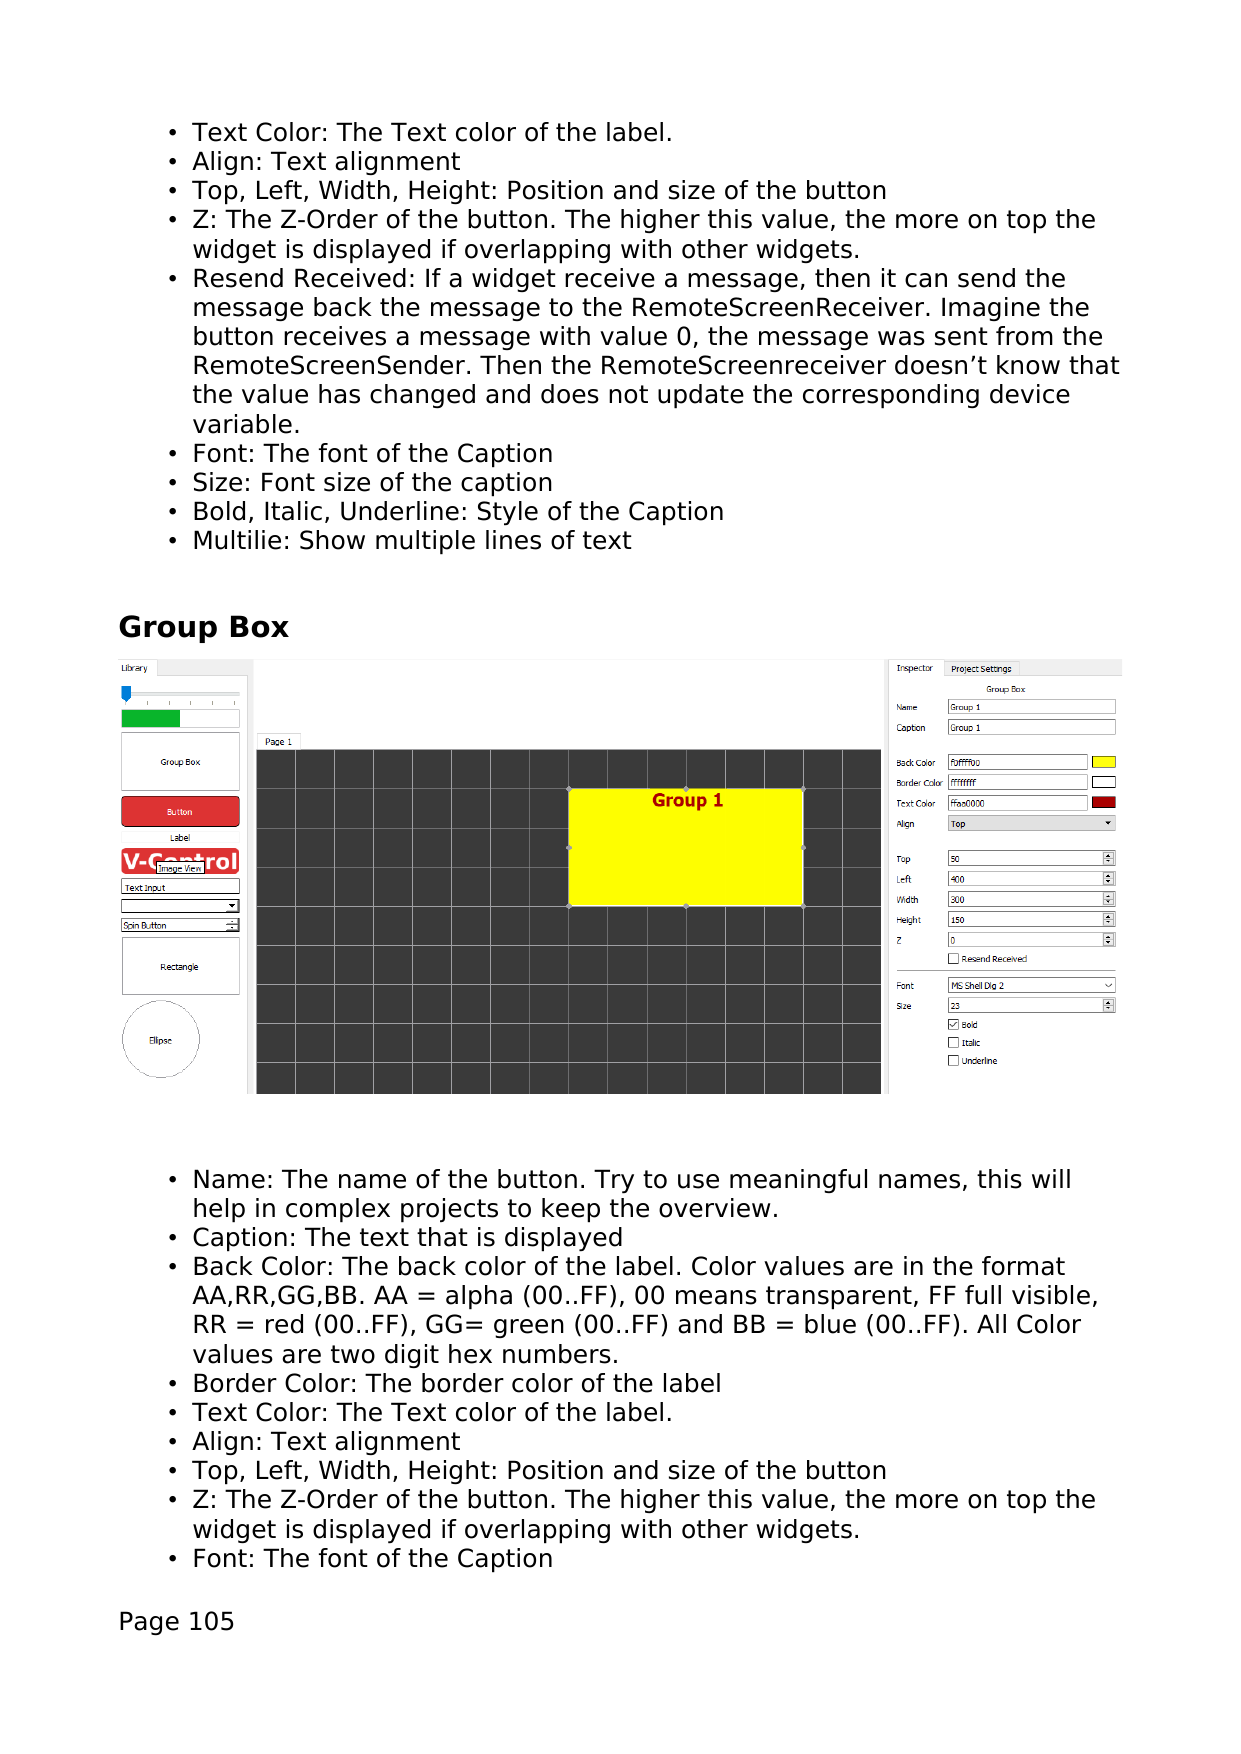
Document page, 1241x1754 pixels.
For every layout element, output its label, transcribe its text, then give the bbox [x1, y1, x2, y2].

list Align: Text alignment [177, 1427, 1122, 1456]
list Size: Font size of the caption [177, 468, 1122, 497]
list Text Color: The Text color of the label. [177, 1398, 1122, 1427]
list Font: The font of the Caption [177, 1544, 1122, 1573]
list Align: Text alignment [177, 147, 1122, 176]
list Text Color: The Text color of the label. [177, 118, 1122, 147]
list Top, Left, Width, Height: Position and size of the button [177, 1456, 1122, 1486]
list Top, Left, Width, Height: Position and size of the button [177, 176, 1122, 206]
list Caption: The text that is displayed [177, 1223, 1122, 1252]
list Resend Received: If a widget receive a message, then it can send the message back the message to the RemoteScreenReceiver. Imagine the button receives a message with value 0, the message was sent from the RemoteScreenSender. Then the RemoteScreenreceiver doesn’t know that the value has changed and does not update the corresponding device variable. [177, 264, 1122, 439]
list Bold, Italic, Underline: Style of the Caption [177, 497, 1122, 526]
list Back Color: The back color of the label. Color values are in the format AA,RR,GG,BB. AA = alpha (00..FF), 00 means transparent, FF full visible, RR = red (00..FF), GG= green (00..FF) and BB = blue (00..FF). All Color values are two digit hex numbers. [177, 1252, 1122, 1369]
list Font: The font of the Caption [177, 439, 1122, 468]
list Multilie: Show multiple lines of text [177, 526, 1122, 556]
list Z: The Z-Order of the button. The higher this value, the more on top the widget is displayed if overlapping with other widgets. [177, 1486, 1122, 1544]
subtitle Group Box [118, 610, 1122, 644]
list Z: The Z-Order of the button. The higher this value, the more on top the widget is displayed if overlapping with other widgets. [177, 206, 1122, 264]
picture [118, 656, 1123, 1094]
list Name: The name of the button. Try to use meaningful names, this will help in complex projects to keep the overview. [177, 1165, 1122, 1223]
list Border Color: The border color of the label [177, 1369, 1122, 1398]
